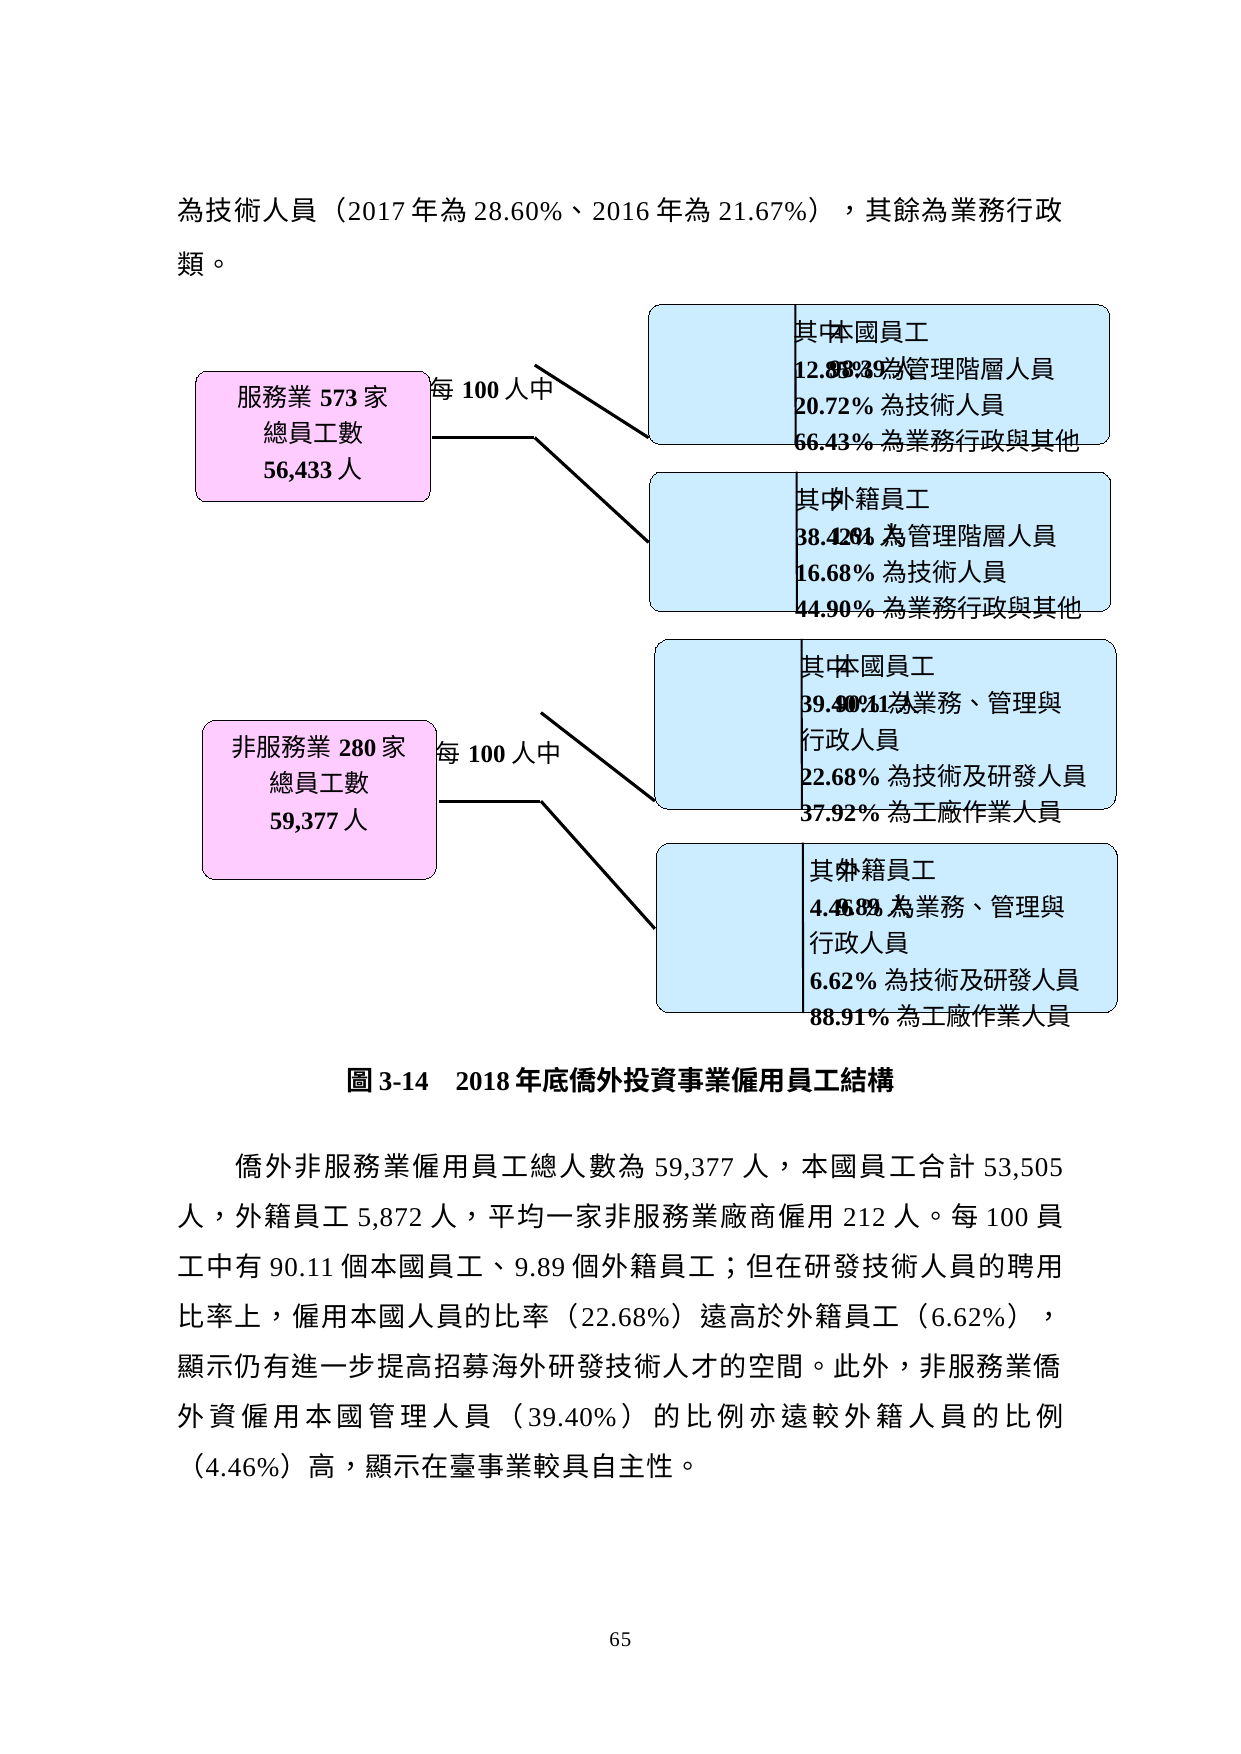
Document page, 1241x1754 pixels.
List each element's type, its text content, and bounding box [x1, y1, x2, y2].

text 圖3-14 2018年底僑外投資事業僱用員工結構 [177, 1059, 1063, 1098]
text 僑外非服務業僱用員工總人數為59,377人，本國員工合計53,505人，外籍員工5,872人，平均一家非服務業廠商僱用212人。每100員工中有90.11個本國員工、9.89個外籍員工；但在研發技術人員的聘用比率上，僱用本國人員的比率（22.68%）遠高於外籍員工（6.62%），顯示仍有進一步提高招募海外研發技術人才的空間。此外，非服務業僑外資僱用本國管理人員（39.40%）的比例亦遠較外籍人員的比例（4.46%）高，顯示在臺事業較具自主性。 [177, 1136, 1063, 1486]
text 為技術人員（2017年為28.60%、2016年為21.67%），其餘為業務行政類。 [177, 177, 1063, 286]
